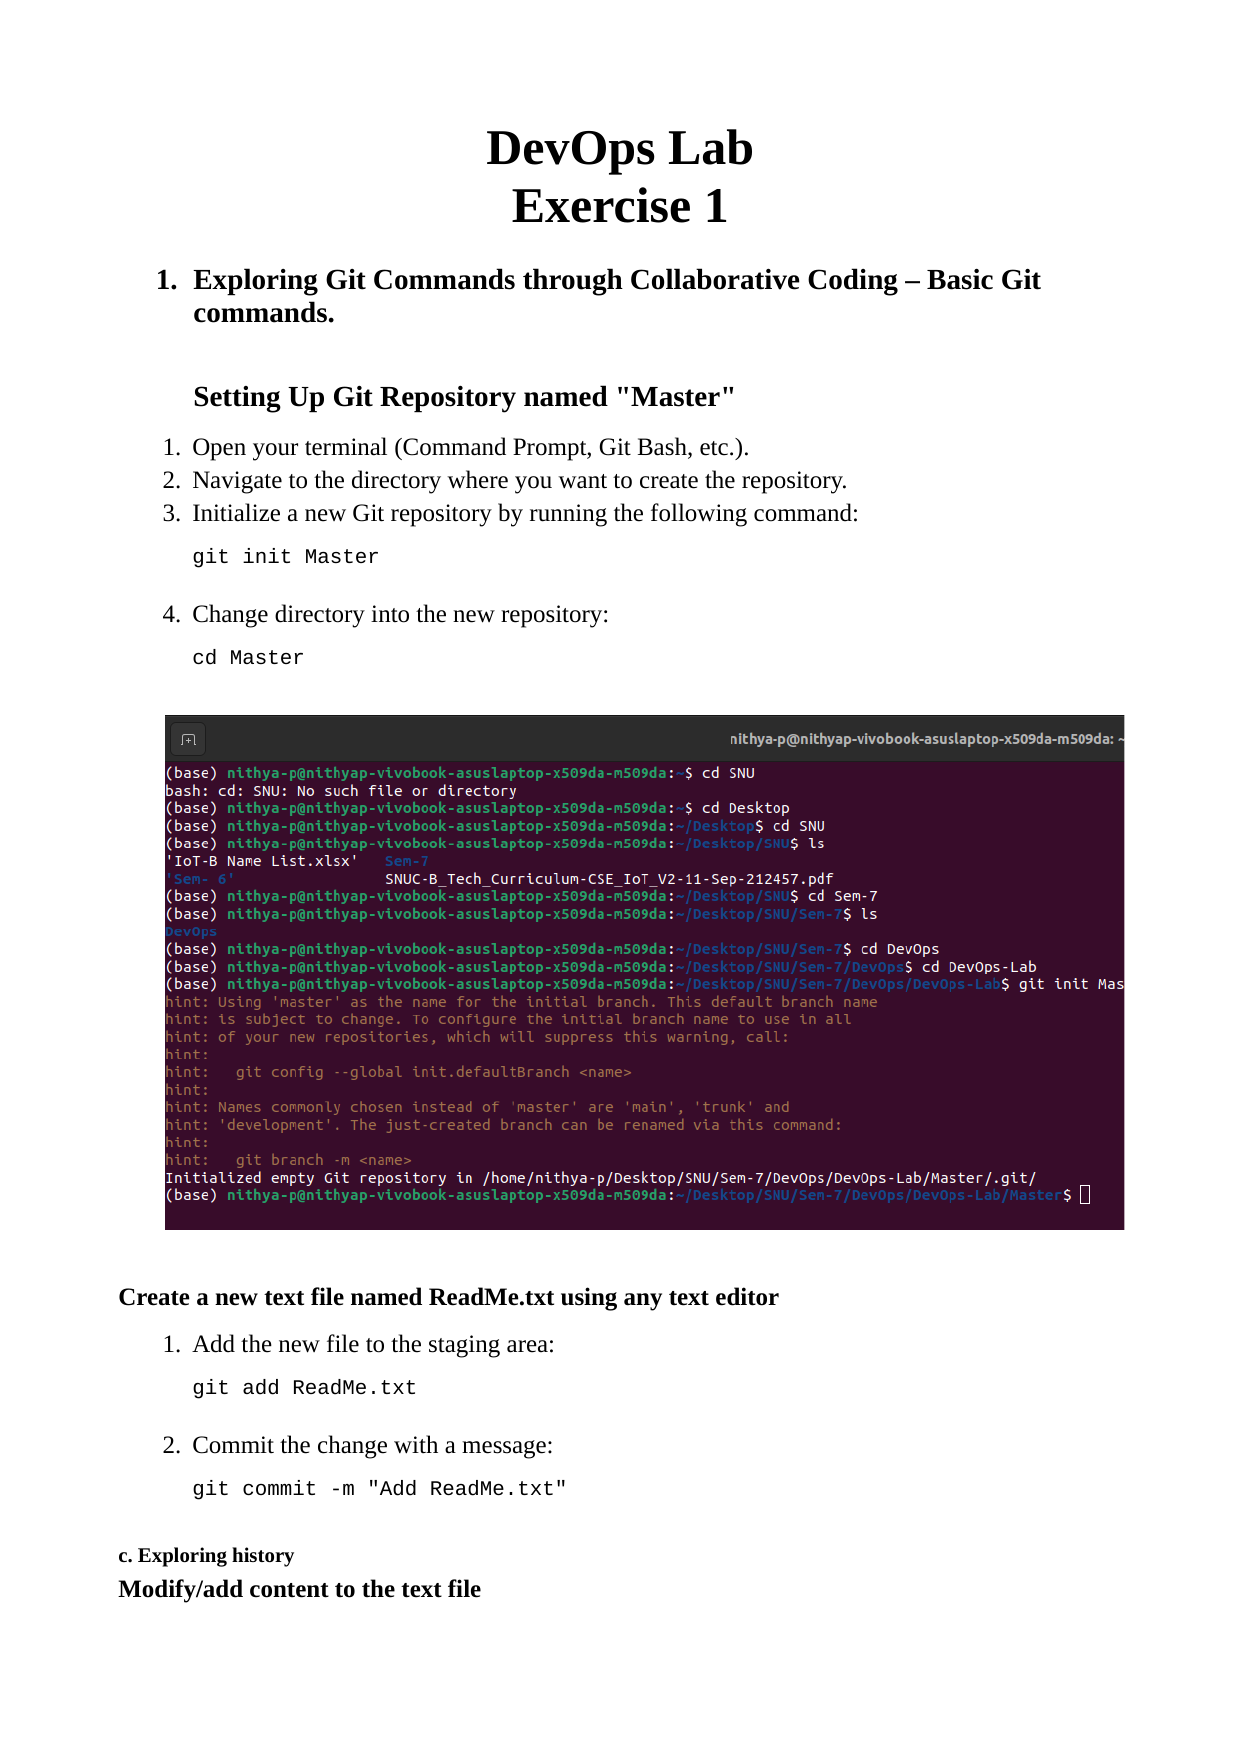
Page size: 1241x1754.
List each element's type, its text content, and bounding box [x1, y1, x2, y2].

text Modify/add content to the text file [118, 1574, 1122, 1602]
subtitle c. Exploring history [118, 1543, 1122, 1567]
list Initialize a new Git repository by running the following command: [162, 498, 1122, 527]
list git init Master [162, 546, 1122, 569]
list Commit the change with a message: [162, 1430, 1122, 1459]
list Add the new file to the staging area: [162, 1329, 1122, 1358]
list Setting Up Git Repository named "Master" [156, 379, 1122, 413]
list git commit -m "Add ReadMe.txt" [162, 1478, 1122, 1501]
text Exercise 1 [118, 176, 1122, 233]
list Open your terminal (Command Prompt, Git Bash, etc.). [162, 432, 1122, 461]
list cd Master [162, 647, 1122, 694]
text Create a new text file named ReadMe.txt using any text editor [118, 1282, 1122, 1311]
list Exploring Git Commands through Collaborative Coding – Basic Git commands. [156, 262, 1122, 362]
list Change directory into the new repository: [162, 599, 1122, 628]
picture [165, 715, 1125, 1230]
list Navigate to the directory where you want to create the repository. [162, 465, 1122, 494]
text DevOps Lab [118, 118, 1122, 176]
list git add ReadMe.txt [162, 1377, 1122, 1401]
